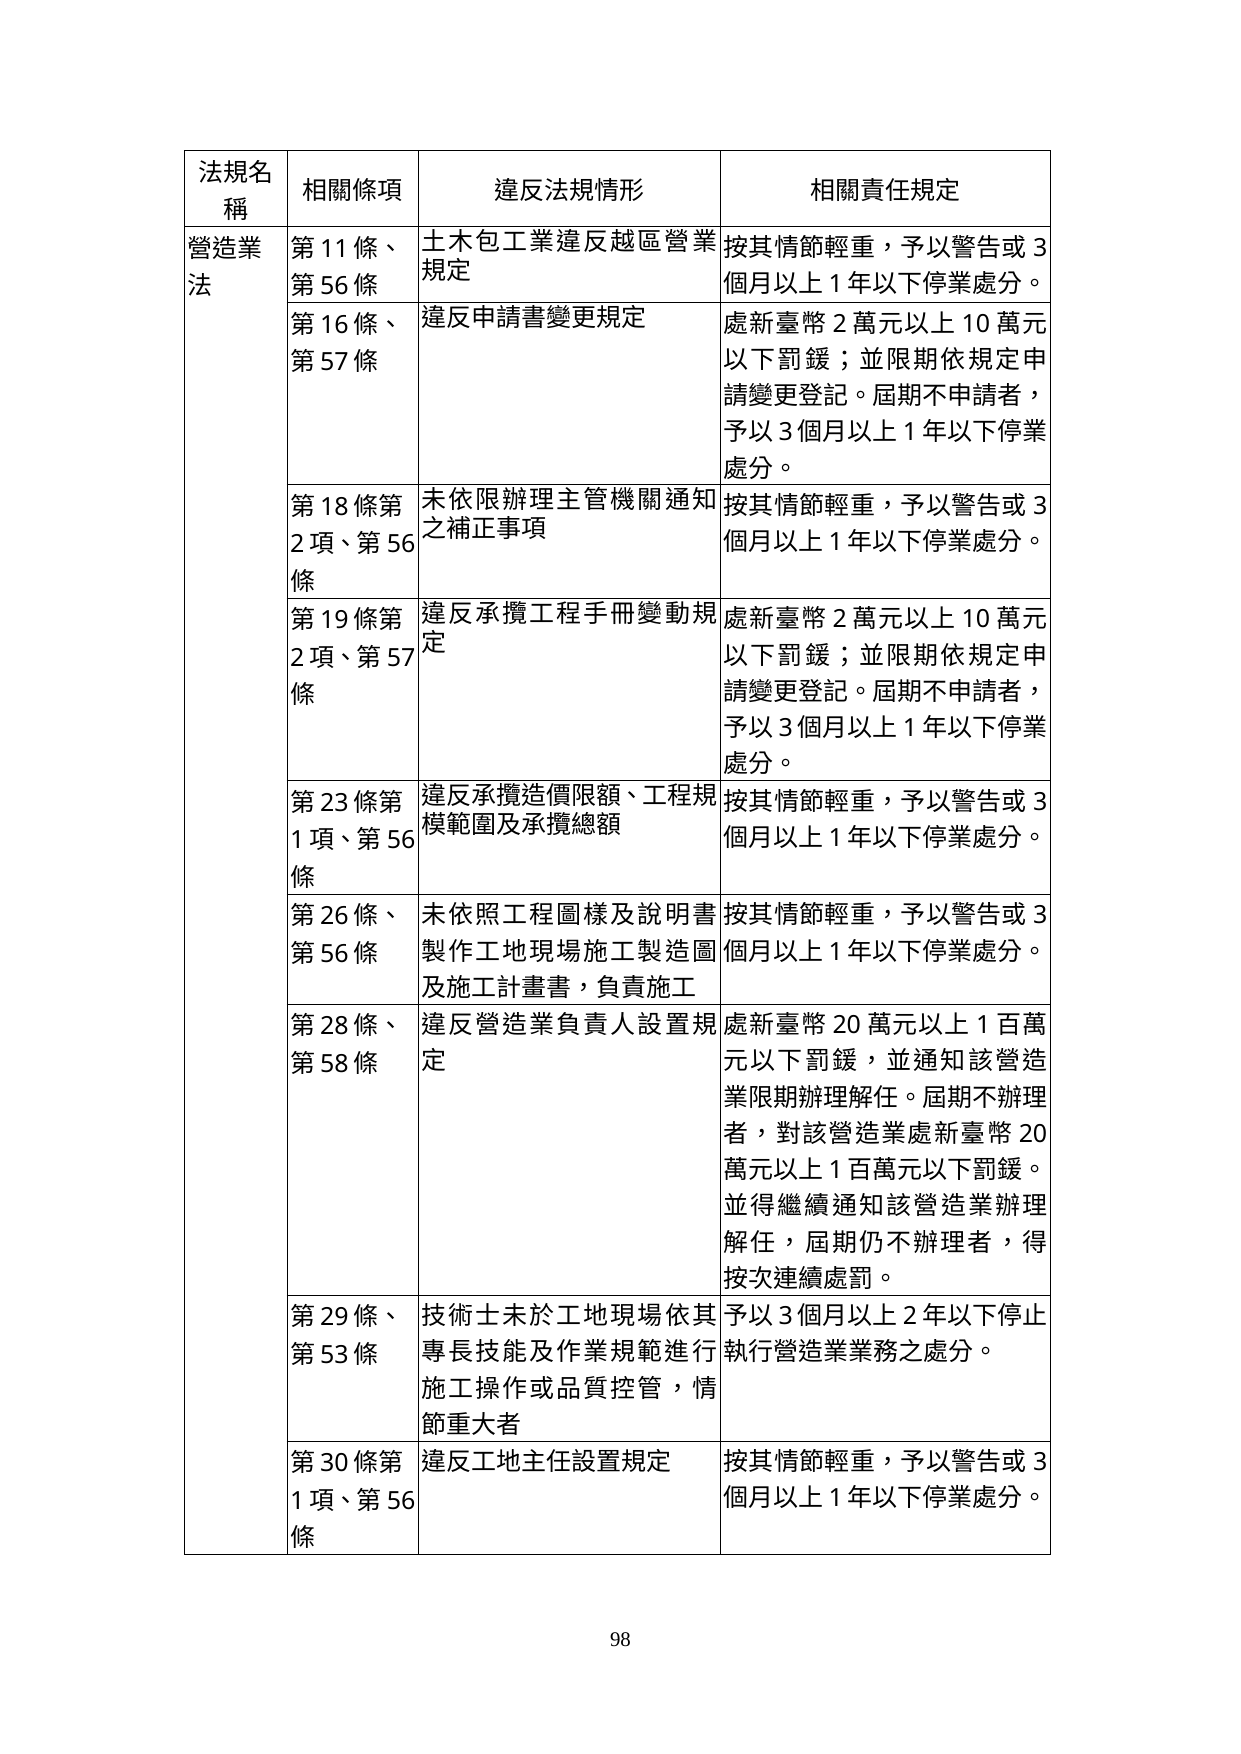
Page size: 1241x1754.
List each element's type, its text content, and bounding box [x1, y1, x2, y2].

table_cell 第26條、 第56條 [288, 895, 418, 1003]
table_cell 第28條、 第58條 [288, 1005, 418, 1294]
table_cell 第16條、 第57條 [288, 303, 418, 484]
table_cell 處新臺幣2萬元以上10萬元以下罰鍰；並限期依規定申請變更登記。屆期不申請者，予以3個月以上1年以下停業處分。 [721, 599, 1050, 780]
table_cell 處新臺幣2萬元以上10萬元以下罰鍰；並限期依規定申請變更登記。屆期不申請者，予以3個月以上1年以下停業處分。 [721, 303, 1050, 484]
table_cell 土木包工業違反越區營業規定 [419, 227, 720, 302]
table_header 違反法規情形 [419, 151, 720, 226]
table_header 法規名稱 [185, 151, 287, 226]
table_cell 按其情節輕重，予以警告或3個月以上1年以下停業處分。 [721, 895, 1050, 1003]
table_cell 違反營造業負責人設置規定 [419, 1005, 720, 1294]
table_cell 未依照工程圖樣及說明書製作工地現場施工製造圖及施工計畫書，負責施工 [419, 895, 720, 1003]
table_cell 第29條、 第53條 [288, 1296, 418, 1441]
table_cell 按其情節輕重，予以警告或3個月以上1年以下停業處分。 [721, 781, 1050, 894]
table_cell 第11條、 第56條 [288, 227, 418, 302]
table_cell 違反承攬工程手冊變動規定 [419, 599, 720, 780]
table_cell 按其情節輕重，予以警告或3個月以上1年以下停業處分。 [721, 485, 1050, 598]
table_cell 第18條第2項、第56條 [288, 485, 418, 598]
table_cell 違反申請書變更規定 [419, 303, 720, 484]
table_cell 營造業法 [185, 227, 287, 1554]
table_cell 按其情節輕重，予以警告或3個月以上1年以下停業處分。 [721, 227, 1050, 302]
table_cell 予以3個月以上2年以下停止執行營造業業務之處分。 [721, 1296, 1050, 1441]
table_cell 第30條第1項、第56條 [288, 1442, 418, 1554]
table_cell 未依限辦理主管機關通知之補正事項 [419, 485, 720, 598]
table_cell 違反承攬造價限額、工程規模範圍及承攬總額 [419, 781, 720, 894]
table_cell 技術士未於工地現場依其專長技能及作業規範進行施工操作或品質控管，情節重大者 [419, 1296, 720, 1441]
table_cell 處新臺幣20萬元以上1百萬元以下罰鍰，並通知該營造業限期辦理解任。屆期不辦理者，對該營造業處新臺幣20萬元以上1百萬元以下罰鍰。並得繼續通知該營造業辦理解任，屆期仍不辦理者，得按次連續處罰。 [721, 1005, 1050, 1294]
table_cell 違反工地主任設置規定 [419, 1442, 720, 1554]
table_cell 第19條第2項、第57條 [288, 599, 418, 780]
table_cell 按其情節輕重，予以警告或3個月以上1年以下停業處分。 [721, 1442, 1050, 1554]
table_header 相關條項 [288, 151, 418, 226]
table_cell 第23條第1項、第56條 [288, 781, 418, 894]
table_header 相關責任規定 [721, 151, 1050, 226]
